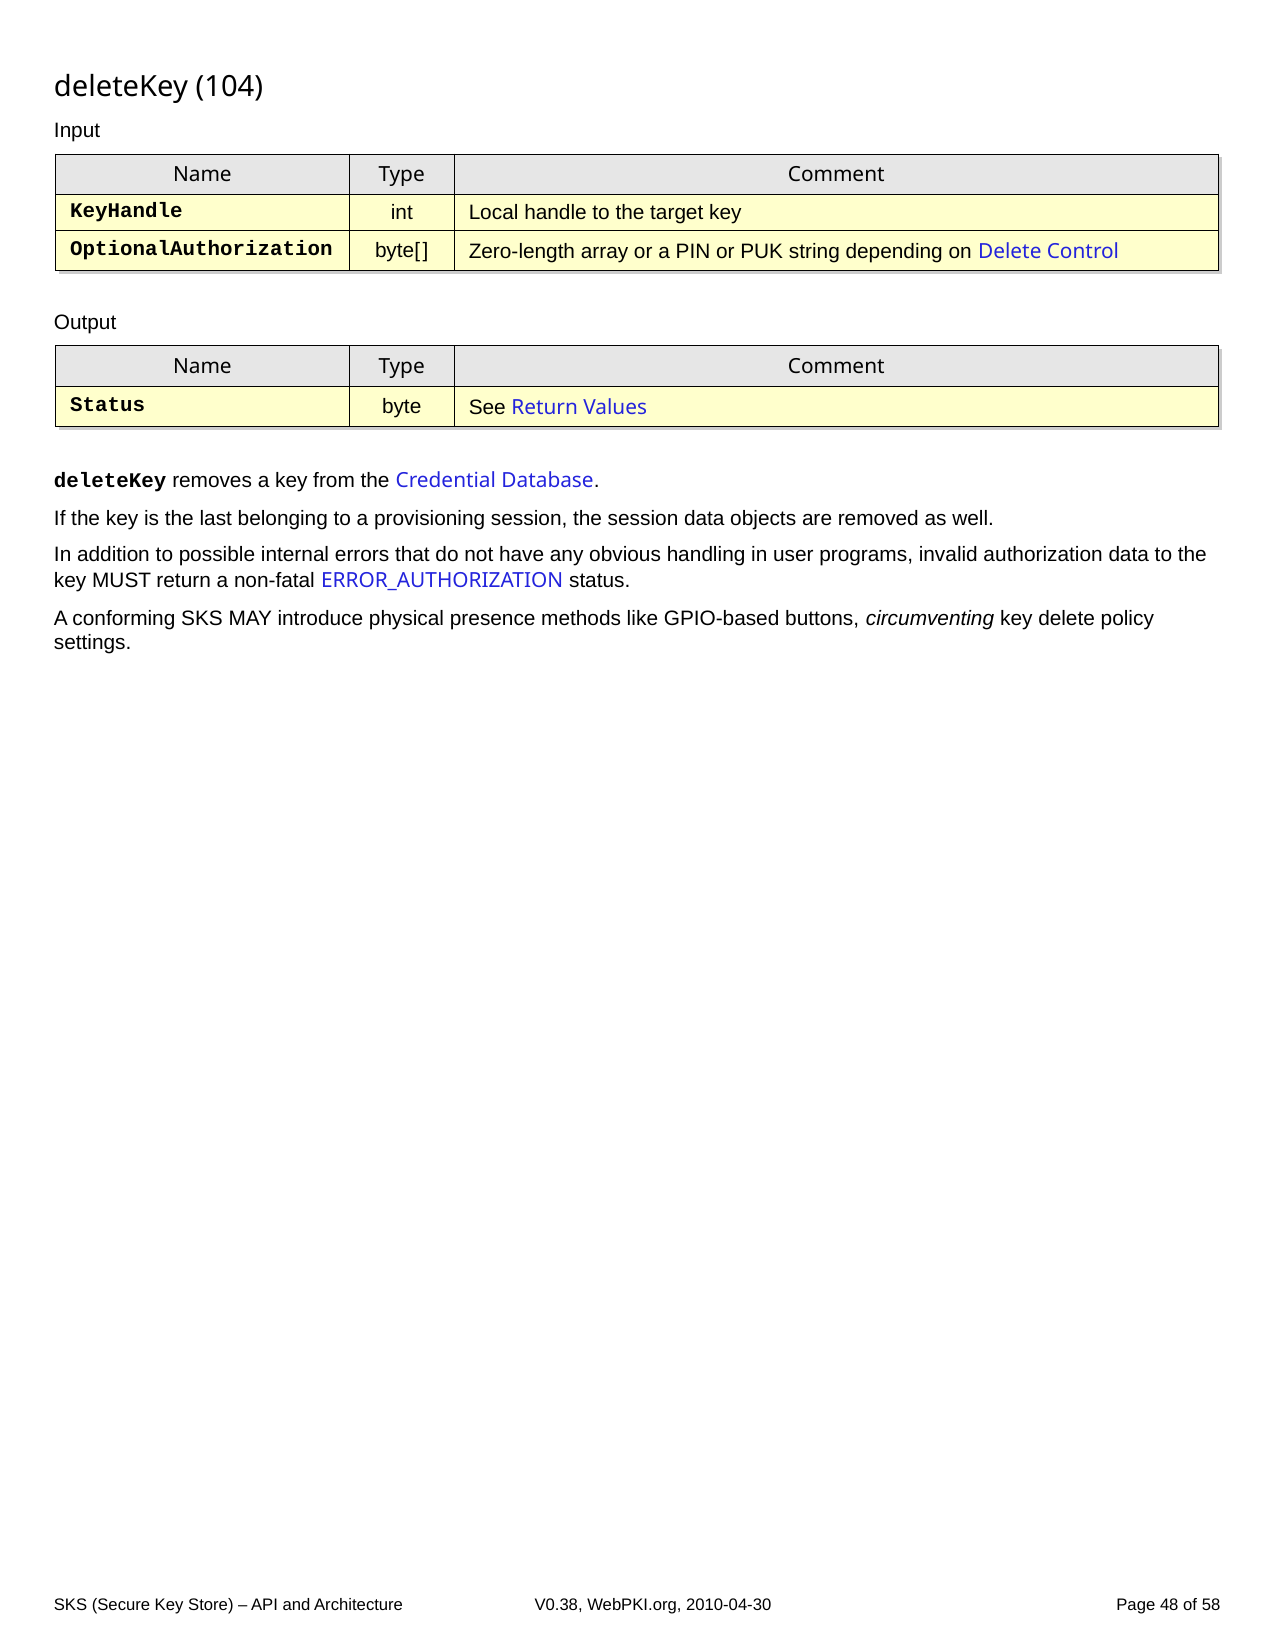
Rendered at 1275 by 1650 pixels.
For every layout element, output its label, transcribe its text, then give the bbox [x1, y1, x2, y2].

table_cell KeyHandle [56, 195, 349, 230]
table_header Comment [455, 155, 1218, 194]
table_cell int [350, 195, 454, 230]
table_header Name [56, 155, 349, 194]
table_header Type [350, 155, 454, 194]
table_cell Local handle to the target key [455, 195, 1218, 230]
table_cell Zero-length array or a PIN or PUK string depending on Delete Control [455, 231, 1218, 270]
text Output [54, 310, 1221, 334]
table_cell byte⁮[ ] [350, 231, 454, 270]
table_cell Status [56, 387, 349, 426]
text If the key is the last belonging to a provisioning session, the session data objects are removed as well. [54, 506, 1221, 530]
text In addition to possible internal errors that do not have any obvious handling in user programs, invalid authorization data to the key MUST return a non-fatal ERROR_AUTHORIZATION status. [54, 542, 1221, 594]
table_cell OptionalAuthorization [56, 231, 349, 270]
text deleteKey removes a key from the Credential Database. [54, 466, 1221, 494]
subtitle deleteKey (104) [54, 66, 1221, 105]
table_header Comment [455, 346, 1218, 386]
table_cell byte [350, 387, 454, 426]
text A conforming SKS MAY introduce physical presence methods like GPIO-based buttons, circumventing key delete policy settings. [54, 606, 1221, 654]
table_cell See Return Values [455, 387, 1218, 426]
table_header Type [350, 346, 454, 386]
table_header Name [56, 346, 349, 386]
text Input [54, 118, 1221, 142]
